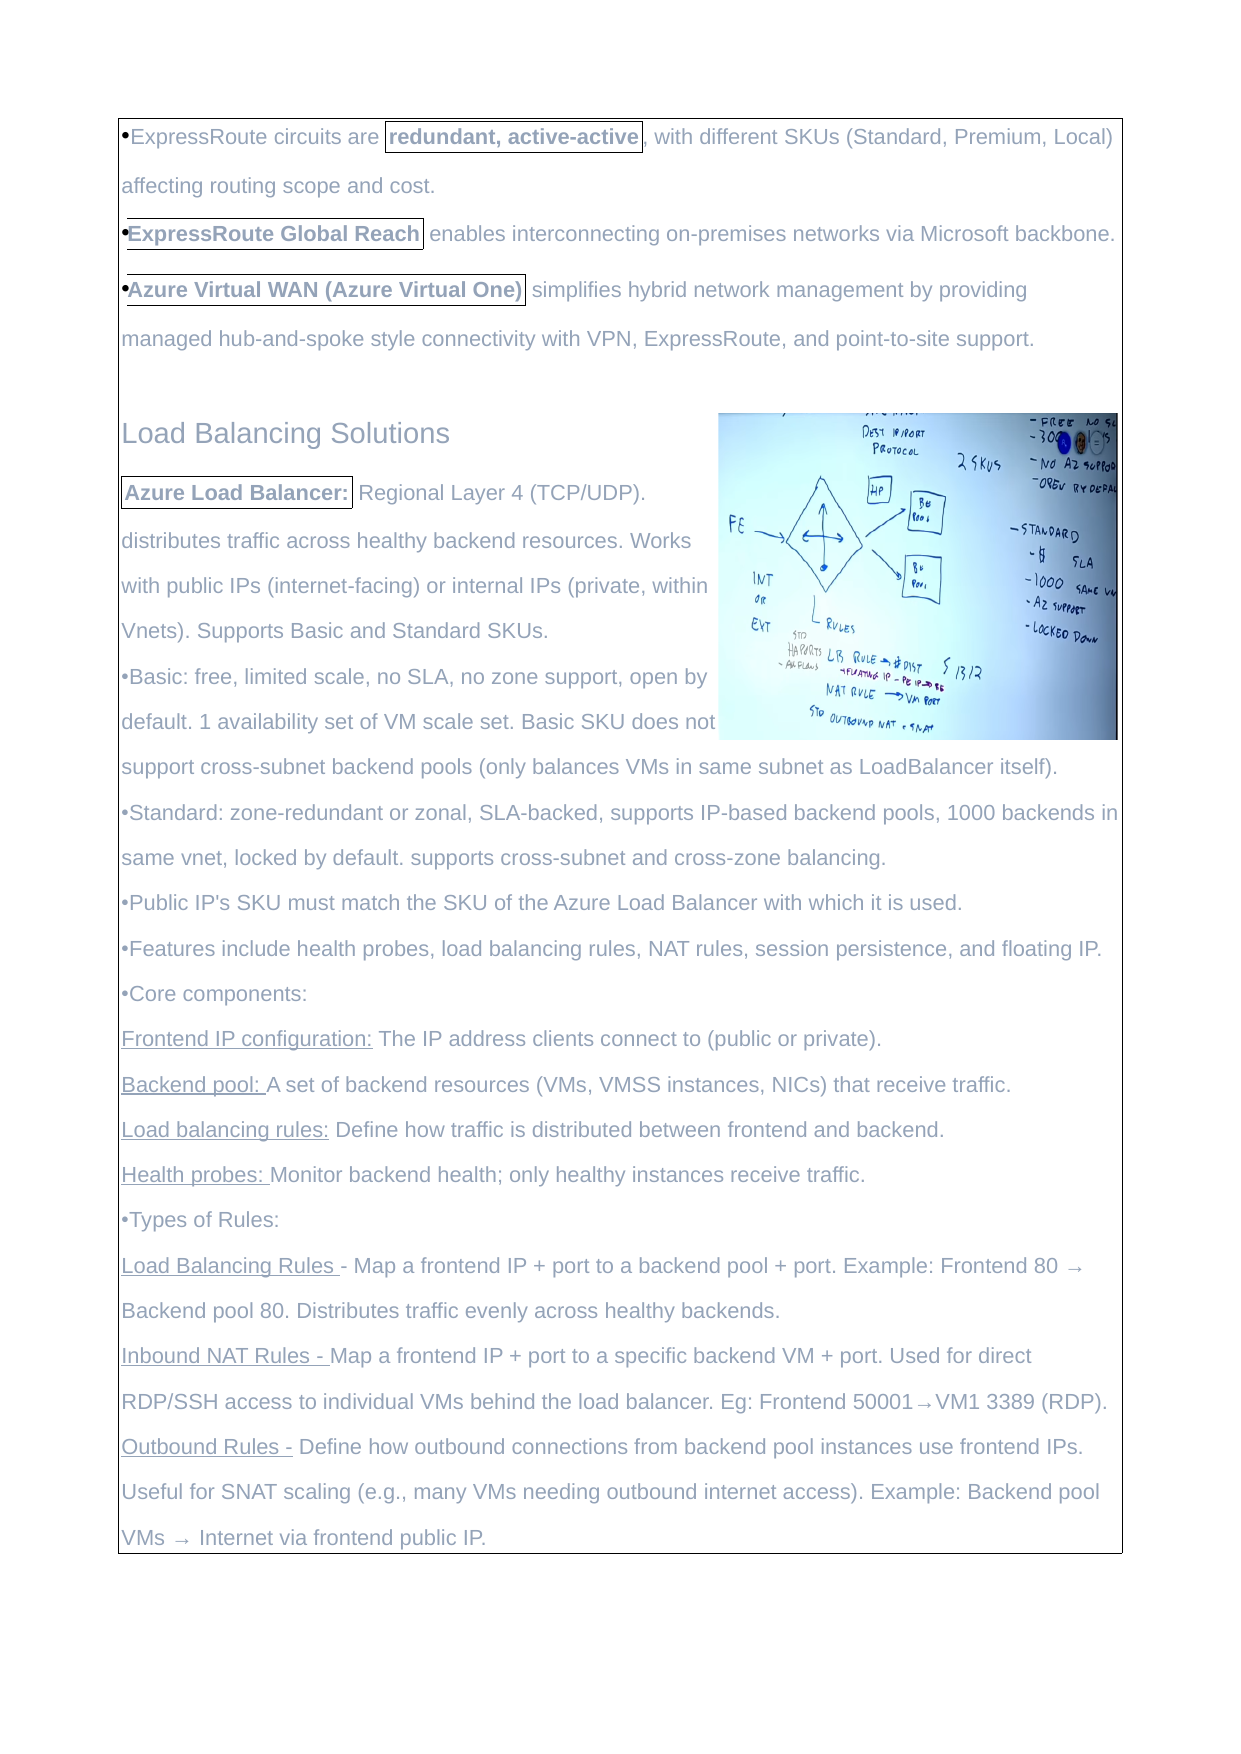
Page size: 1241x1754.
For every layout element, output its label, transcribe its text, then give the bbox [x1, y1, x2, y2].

list Public IP's SKU must match the SKU of the Azure Load Balancer with which it is used. [119, 887, 1122, 915]
list Features include health probes, load balancing rules, NAT rules, session persistence, and floating IP. [119, 932, 1122, 961]
list Azure Virtual WAN (Azure Virtual One) simplifies hybrid network management by providing managed hub-and-spoke style connectivity with VPN, ExpressRoute, and point-to-site support. [119, 271, 1122, 351]
list Core components: [119, 978, 1122, 1006]
subtitle Load Balancing Solutions [119, 413, 718, 449]
list ExpressRoute Global Reach enables interconnecting on-premises networks via Microsoft backbone. [119, 215, 1122, 249]
list Standard: zone-redundant or zonal, SLA-backed, supports IP-based backend pools, 1000 backends in same vnet, locked by default. supports cross-subnet and cross-zone balancing. [119, 797, 1122, 870]
list Basic: free, limited scale, no SLA, no zone support, open by default. 1 availability set of VM scale set. Basic SKU does not support cross-subnet backend pools (only balances VMs in same subnet as LoadBalancer itself). [119, 661, 1122, 779]
list Load Balancing Rules - Map a frontend IP + port to a backend pool + port. Example: Frontend 80 → Backend pool 80. Distributes traffic evenly across healthy backends. Inbound NAT Rules - Map a frontend IP + port to a specific backend VM + port. Used for direct RDP/SSH access to individual VMs behind the load balancer. Eg: Frontend 50001→VM1 3389 (RDP). Outbound Rules - Define how outbound connections from backend pool instances use frontend IPs. Useful for SNAT scaling (e.g., many VMs needing outbound internet access). Example: Backend pool VMs → Internet via frontend public IP. [119, 1250, 1122, 1553]
list ExpressRoute circuits are redundant, active-active, with different SKUs (Standard, Premium, Local) affecting routing scope and cost. [119, 119, 1122, 198]
picture [718, 413, 1118, 740]
list Azure Load Balancer: Regional Layer 4 (TCP/UDP). distributes traffic across healthy backend resources. Works with public IPs (internet‑facing) or internal IPs (private, within Vnets). Supports Basic and Standard SKUs. [119, 473, 718, 643]
list Frontend IP configuration: The IP address clients connect to (public or private). Backend pool: A set of backend resources (VMs, VMSS instances, NICs) that receive traffic. Load balancing rules: Define how traffic is distributed between frontend and backend. Health probes: Monitor backend health; only healthy instances receive traffic. [119, 1023, 1122, 1187]
list Types of Rules: [119, 1204, 1122, 1233]
